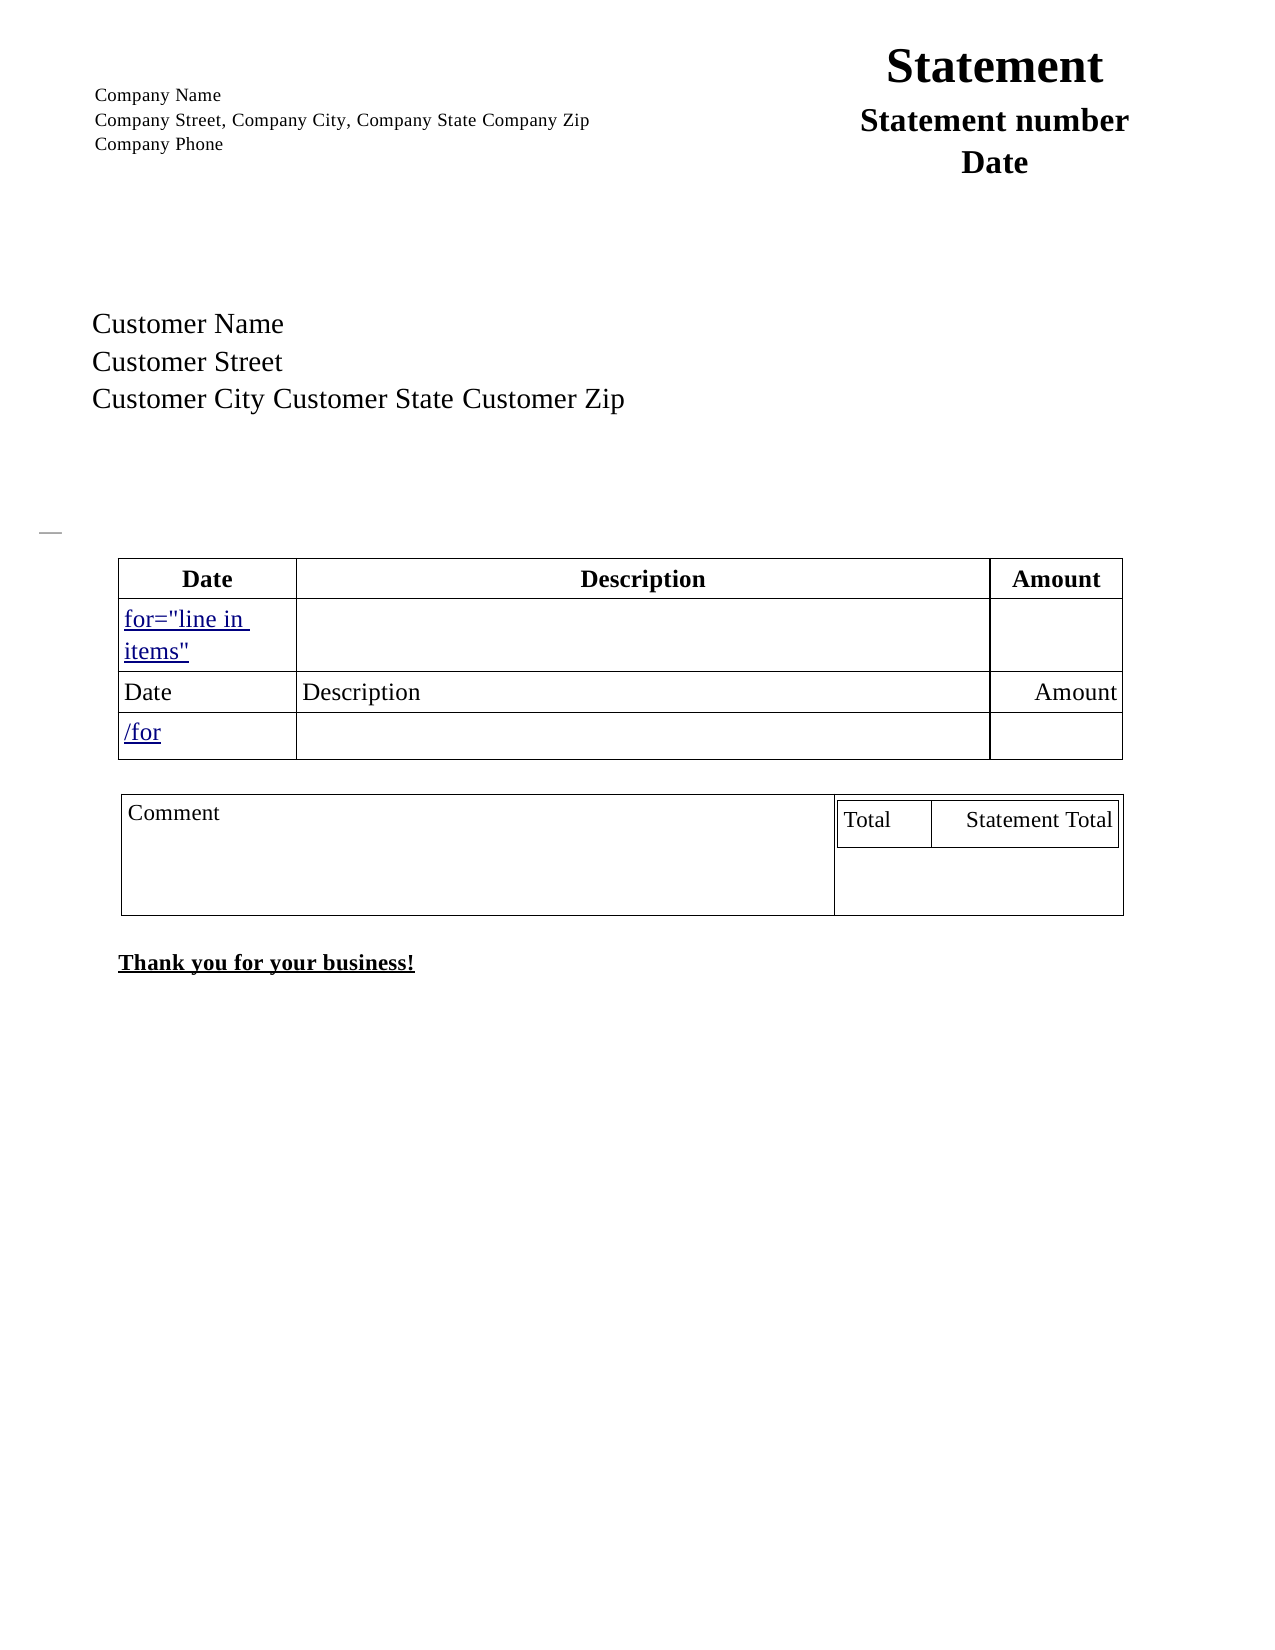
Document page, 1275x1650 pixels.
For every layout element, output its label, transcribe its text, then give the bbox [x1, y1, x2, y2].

subtitle Company Name [94, 85, 666, 106]
table_header Amount [991, 559, 1122, 598]
text — [39, 523, 61, 532]
text Statement number [775, 101, 1214, 138]
table_header Total [838, 801, 931, 847]
text Thank you for your business! [118, 949, 1157, 975]
table_cell Date [119, 672, 296, 712]
table_cell [297, 713, 989, 759]
table_header Statement Total [932, 801, 1118, 847]
table_header Description [297, 559, 989, 598]
table_header [835, 795, 1123, 915]
text Date [775, 144, 1214, 181]
text Company Phone [94, 133, 666, 154]
text Customer Street [92, 345, 717, 378]
text — [39, 534, 61, 544]
text Customer City Customer State Customer Zip [92, 382, 717, 415]
table_cell [297, 599, 989, 671]
subtitle Company Street, Company City, Company State Company Zip [94, 109, 666, 130]
text Customer Name [92, 308, 717, 340]
table_cell /for [119, 713, 296, 759]
table_cell Description [297, 672, 989, 712]
table_cell for="line in items" [119, 599, 296, 671]
table_cell [991, 713, 1122, 759]
text Statement [775, 38, 1214, 93]
table_header Comment [122, 795, 834, 915]
table_cell Amount [991, 672, 1122, 712]
table_cell [991, 599, 1122, 671]
table_header Date [119, 559, 296, 598]
